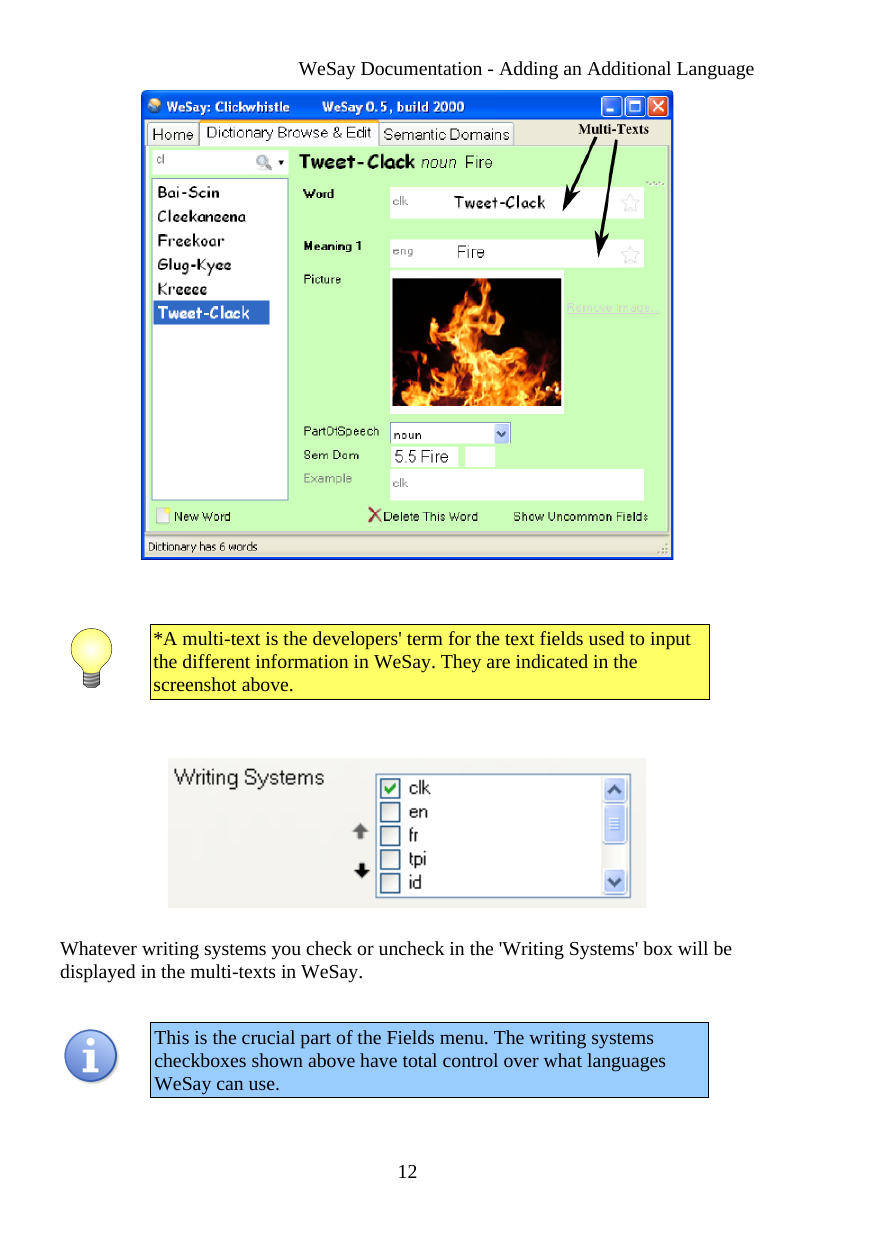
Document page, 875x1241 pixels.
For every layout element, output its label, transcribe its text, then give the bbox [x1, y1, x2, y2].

picture [60, 627, 121, 688]
text *A multi-text is the developers' term for the text fields used to input the different information in WeSay. They are indicated in the screenshot above. [151, 625, 709, 699]
text Whatever writing systems you check or uncheck in the 'Writing Systems' box will be displayed in the multi-texts in WeSay. [60, 729, 754, 983]
picture [60, 1026, 121, 1086]
picture [167, 758, 647, 908]
text This is the crucial part of the Fields menu. The writing systems checkboxes shown above have total control over what languages WeSay can use. [151, 1023, 708, 1097]
picture [141, 90, 674, 560]
